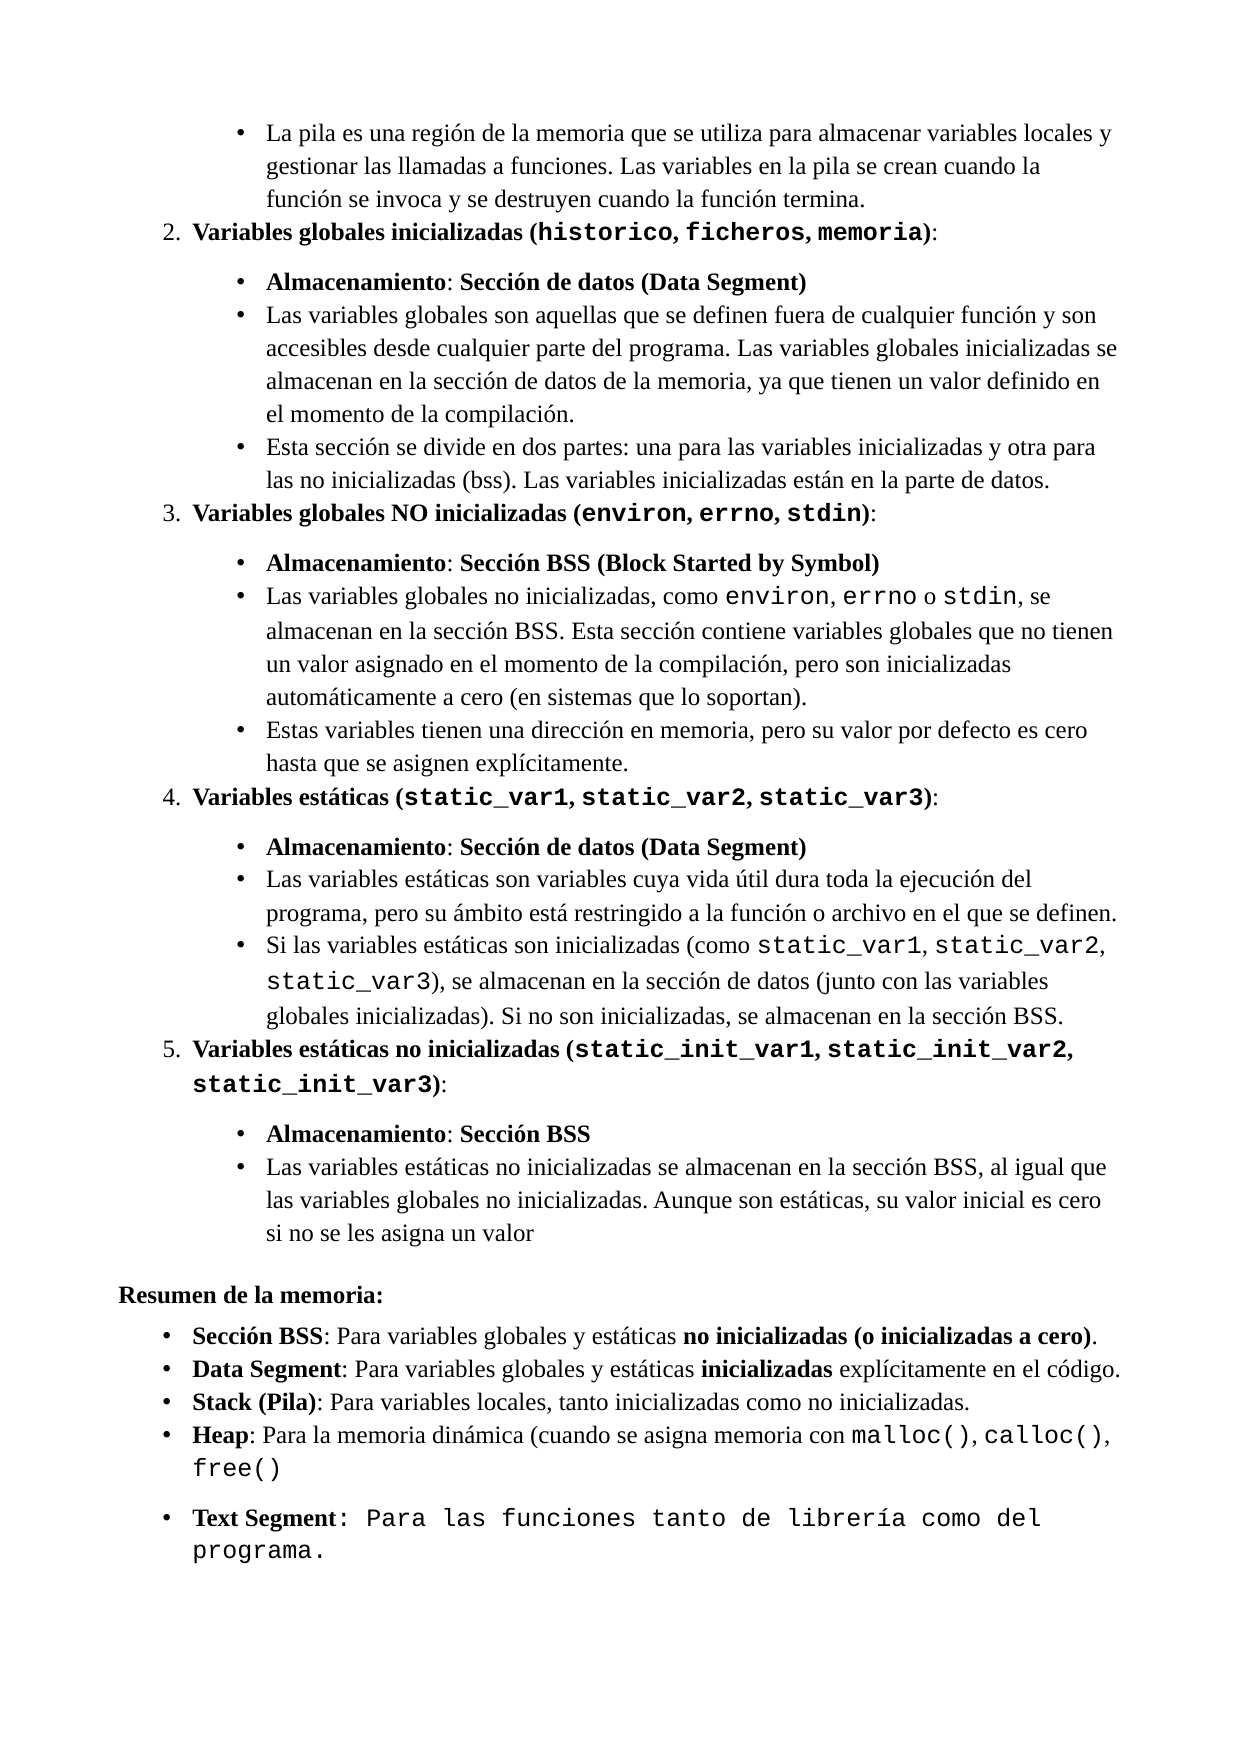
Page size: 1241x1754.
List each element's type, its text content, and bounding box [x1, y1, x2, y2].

list Las variables globales no inicializadas, como environ, errno o stdin, se almacenan en la sección BSS. Esta sección contiene variables globales que no tienen un valor asignado en el momento de la compilación, pero son inicializadas automáticamente a cero (en sistemas que lo soportan). [236, 581, 1122, 711]
list Sección BSS: Para variables globales y estáticas no inicializadas (o inicializadas a cero). [162, 1321, 1122, 1350]
list Esta sección se divide en dos partes: una para las variables inicializadas y otra para las no inicializadas (bss). Las variables inicializadas están en la parte de datos. [236, 432, 1122, 494]
list Variables estáticas no inicializadas (static_init_var1, static_init_var2, static_init_var3): [162, 1034, 1122, 1100]
list Stack (Pila): Para variables locales, tanto inicializadas como no inicializadas. [162, 1387, 1122, 1416]
list Variables estáticas (static_var1, static_var2, static_var3): [162, 782, 1122, 812]
list Las variables estáticas son variables cuya vida útil dura toda la ejecución del programa, pero su ámbito está restringido a la función o archivo en el que se definen. [236, 864, 1122, 926]
list Almacenamiento: Sección BSS (Block Started by Symbol) [236, 548, 1122, 577]
list La pila es una región de la memoria que se utiliza para almacenar variables locales y gestionar las llamadas a funciones. Las variables en la pila se crean cuando la función se invoca y se destruyen cuando la función termina. [236, 118, 1122, 213]
list Estas variables tienen una dirección en memoria, pero su valor por defecto es cero hasta que se asignen explícitamente. [236, 716, 1122, 777]
list Las variables estáticas no inicializadas se almacenan en la sección BSS, al igual que las variables globales no inicializadas. Aunque son estáticas, su valor inicial es cero si no se les asigna un valor [236, 1152, 1122, 1247]
list Las variables globales son aquellas que se definen fuera de cualquier función y son accesibles desde cualquier parte del programa. Las variables globales inicializadas se almacenan en la sección de datos de la memoria, ya que tienen un valor definido en el momento de la compilación. [236, 300, 1122, 428]
list Heap: Para la memoria dinámica (cuando se asigna memoria con malloc(), calloc(), free() [162, 1421, 1122, 1484]
subtitle Resumen de la memoria: [118, 1280, 1122, 1309]
list Variables globales NO inicializadas (environ, errno, stdin): [162, 498, 1122, 529]
list Text Segment: Para las funciones tanto de librería como del programa. [162, 1503, 1122, 1566]
list Almacenamiento: Sección de datos (Data Segment) [236, 832, 1122, 860]
list Almacenamiento: Sección BSS [236, 1119, 1122, 1148]
list Almacenamiento: Sección de datos (Data Segment) [236, 267, 1122, 296]
list Variables globales inicializadas (historico, ficheros, memoria): [162, 217, 1122, 248]
list Data Segment: Para variables globales y estáticas inicializadas explícitamente en el código. [162, 1354, 1122, 1383]
list Si las variables estáticas son inicializadas (como static_var1, static_var2, static_var3), se almacenan en la sección de datos (junto con las variables globales inicializadas). Si no son inicializadas, se almacenan en la sección BSS. [236, 931, 1122, 1029]
